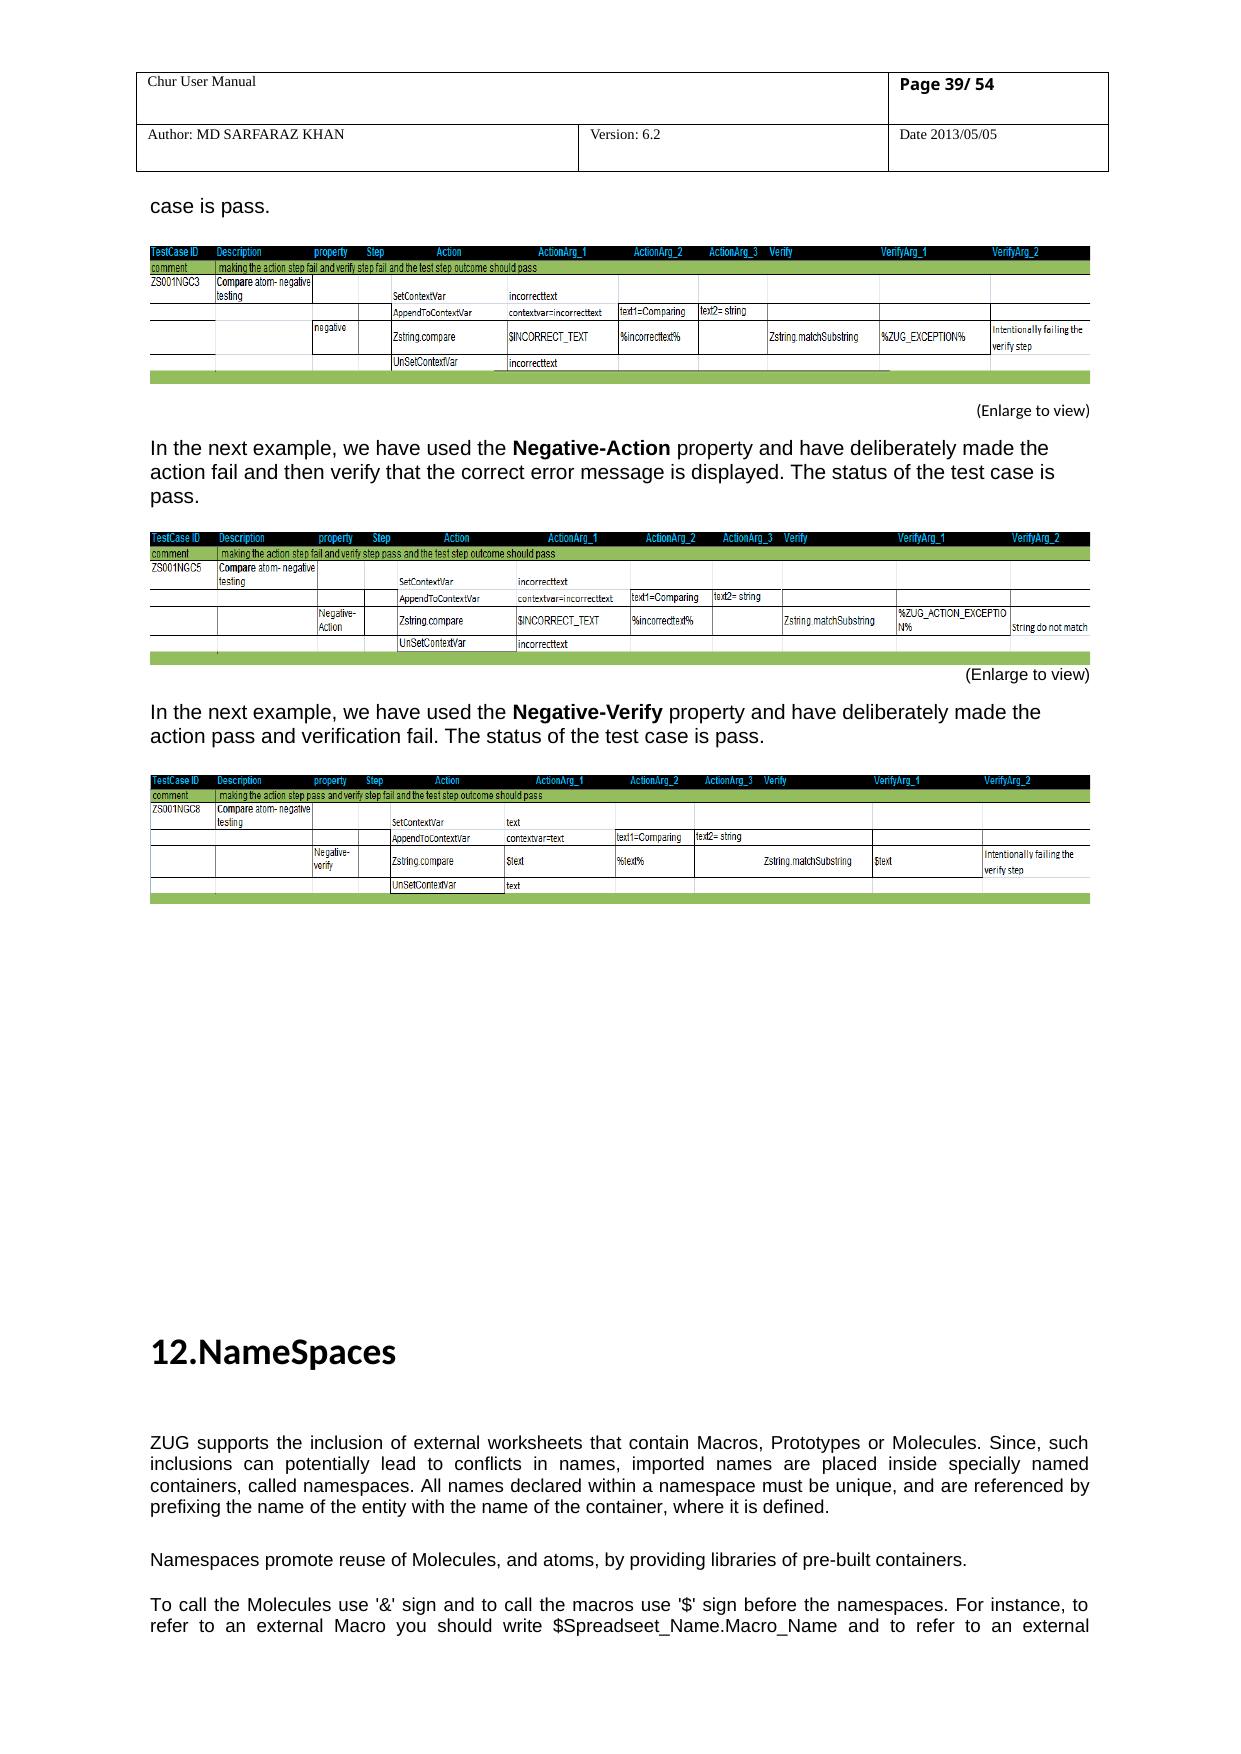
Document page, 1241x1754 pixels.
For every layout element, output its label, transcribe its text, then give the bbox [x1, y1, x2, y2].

text In the next example, we have used the Negative-Action property and have deliberately made the action fail and then verify that the correct error message is displayed. The status of the test case is pass. [150, 436, 1090, 508]
picture [150, 246, 1091, 384]
picture [157, 532, 171, 536]
text In the next example, we have used the Negative-Verify property and have deliberately made the action pass and verification fail. The status of the test case is pass. [150, 699, 1090, 747]
picture [156, 246, 170, 250]
subtitle 12.NameSpaces [150, 1328, 1090, 1374]
text (Enlarge to view) [150, 665, 1090, 684]
picture [150, 775, 1091, 904]
text ZUG supports the inclusion of external worksheets that contain Macros, Prototypes or Molecules. Since, such inclusions can potentially lead to conflicts in names, imported names are placed inside specially named containers, called namespaces. All names declared within a namespace must be unique, and are referenced by prefixing the name of the entity with the name of the container, where it is defined. [150, 1432, 1090, 1518]
text (Enlarge to view) [150, 400, 1090, 421]
picture [650, 532, 659, 540]
picture [150, 532, 1091, 665]
text case is pass. [150, 193, 1090, 217]
text To call the Molecules use '&' sign and to call the macros use '$' sign before the namespaces. For instance, to refer to an external Macro you should write $Spreadseet_Name.Macro_Name and to refer to an external [150, 1593, 1090, 1637]
text Namespaces promote reuse of Molecules, and atoms, by providing libraries of pre-built containers. [150, 1549, 1090, 1571]
